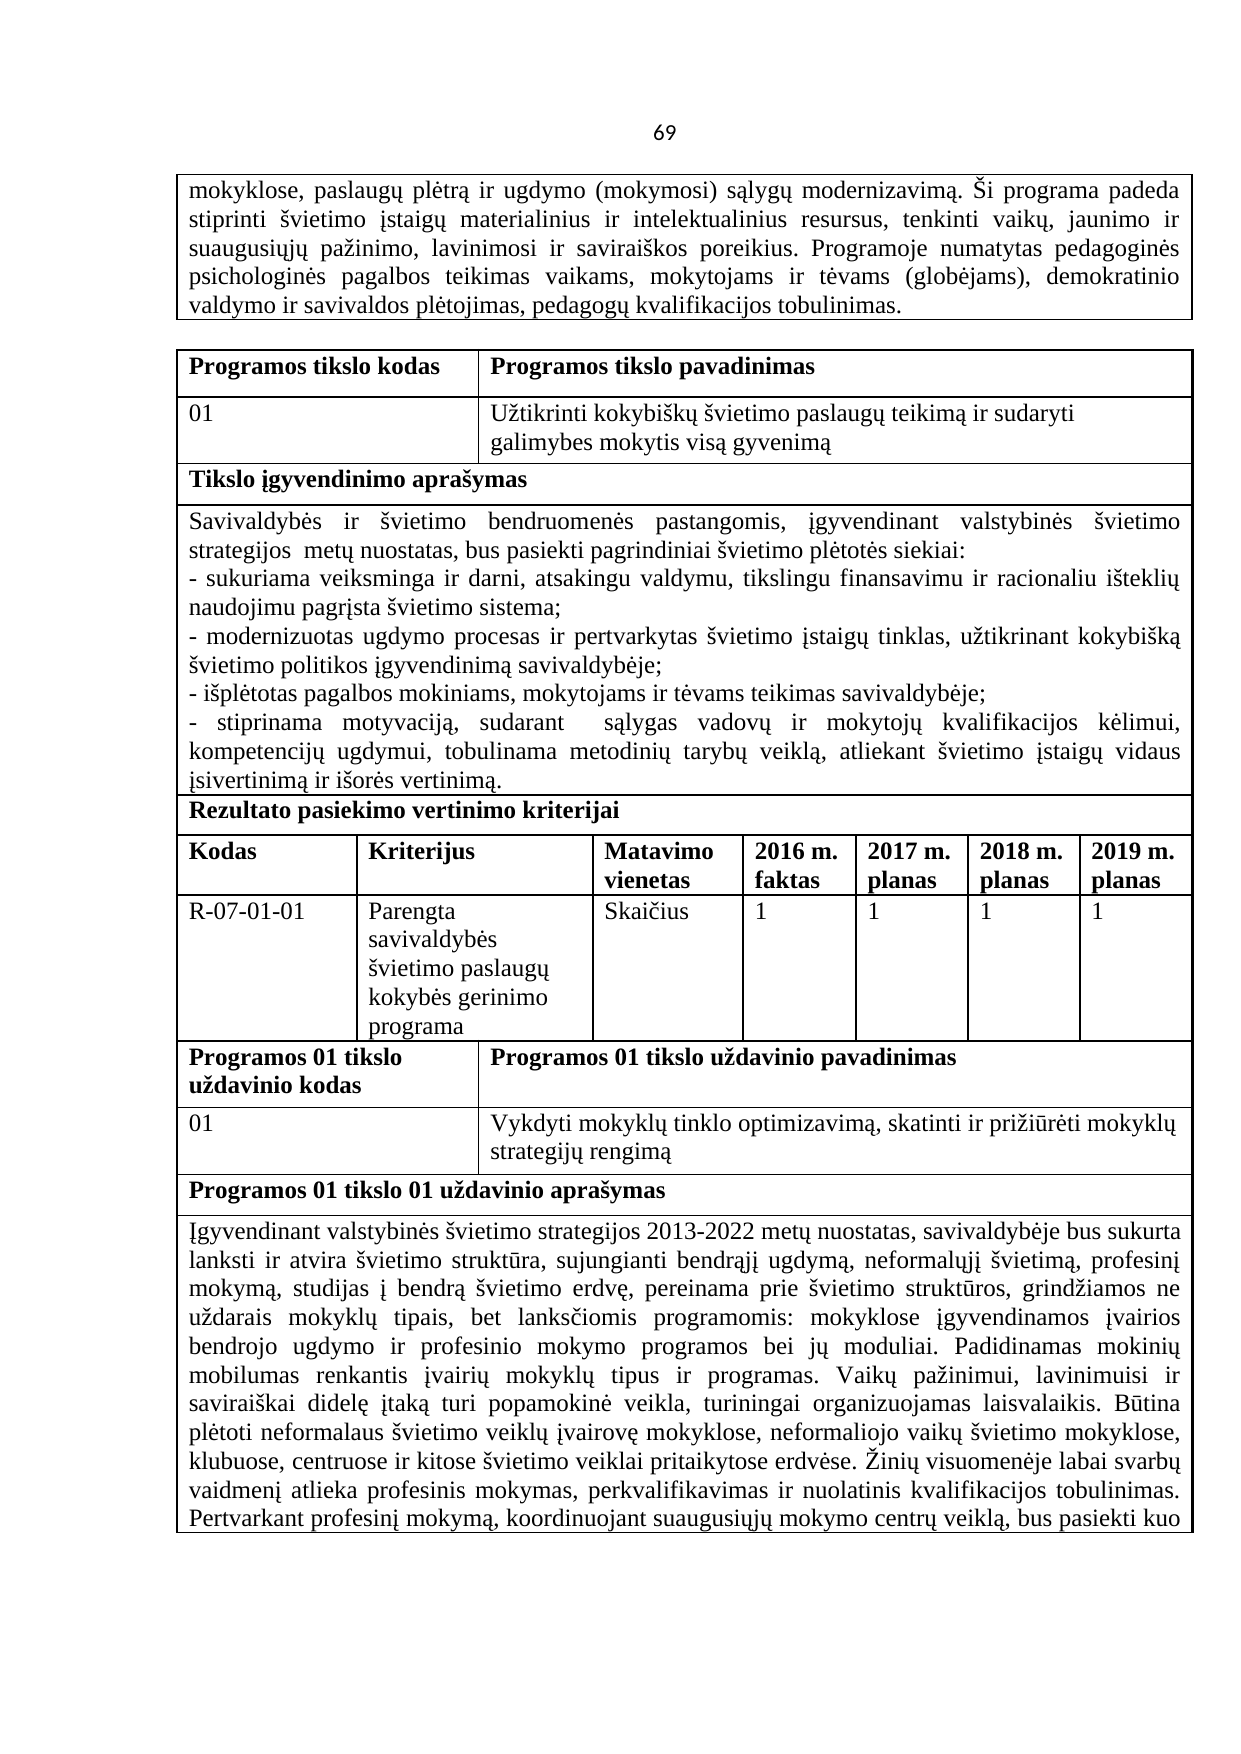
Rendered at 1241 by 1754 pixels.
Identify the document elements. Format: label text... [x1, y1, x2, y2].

table_cell Matavimo vienetas [594, 836, 742, 894]
table_cell Savivaldybės ir švietimo bendruomenės pastangomis, įgyvendinant valstybinės švietimo strategijos metų nuostatas, bus pasiekti pagrindiniai švietimo plėtotės siekiai: - sukuriama veiksminga ir darni, atsakingu valdymu, tikslingu finansavimu ir racionaliu išteklių naudojimu pagrįsta švietimo sistema; - modernizuotas ugdymo procesas ir pertvarkytas švietimo įstaigų tinklas, užtikrinant kokybišką švietimo politikos įgyvendinimą savivaldybėje; - išplėtotas pagalbos mokiniams, mokytojams ir tėvams teikimas savivaldybėje; - stiprinama motyvaciją, sudarant sąlygas vadovų ir mokytojų kvalifikacijos kėlimui, kompetencijų ugdymui, tobulinama metodinių tarybų veiklą, atliekant švietimo įstaigų vidaus įsivertinimą ir išorės vertinimą. [178, 506, 1191, 793]
table_cell 1 [969, 896, 1079, 1039]
table_cell Programos 01 tikslo uždavinio kodas [178, 1042, 478, 1107]
table_cell Parengta savivaldybės švietimo paslaugų kokybės gerinimo programa [358, 896, 592, 1039]
table_cell 2018 m. planas [969, 836, 1079, 894]
table_cell Programos 01 tikslo 01 uždavinio aprašymas [178, 1175, 1191, 1215]
table_cell Įgyvendinant valstybinės švietimo strategijos 2013-2022 metų nuostatas, savivaldybėje bus sukurta lanksti ir atvira švietimo struktūra, sujungianti bendrąjį ugdymą, neformalųjį švietimą, profesinį mokymą, studijas į bendrą švietimo erdvę, pereinama prie švietimo struktūros, grindžiamos ne uždarais mokyklų tipais, bet lanksčiomis programomis: mokyklose įgyvendinamos įvairios bendrojo ugdymo ir profesinio mokymo programos bei jų moduliai. Padidinamas mokinių mobilumas renkantis įvairių mokyklų tipus ir programas. Vaikų pažinimui, lavinimuisi ir saviraiškai didelę įtaką turi popamokinė veikla, turiningai organizuojamas laisvalaikis. Būtina plėtoti neformalaus švietimo veiklų įvairovę mokyklose, neformaliojo vaikų švietimo mokyklose, klubuose, centruose ir kitose švietimo veiklai pritaikytose erdvėse. Žinių visuomenėje labai svarbų vaidmenį atlieka profesinis mokymas, perkvalifikavimas ir nuolatinis kvalifikacijos tobulinimas. Pertvarkant profesinį mokymą, koordinuojant suaugusiųjų mokymo centrų veiklą, bus pasiekti kuo [178, 1216, 1191, 1532]
table_cell Vykdyti mokyklų tinklo optimizavimą, skatinti ir prižiūrėti mokyklų strategijų rengimą [479, 1108, 1191, 1174]
table_cell Rezultato pasiekimo vertinimo kriterijai [178, 796, 1191, 834]
table_cell R-07-01-01 [178, 896, 356, 1039]
table_header Programos tikslo kodas [178, 351, 478, 396]
table_header Programos tikslo pavadinimas [479, 351, 1191, 396]
table_cell Tikslo įgyvendinimo aprašymas [178, 464, 1191, 504]
table_cell 2019 m. planas [1081, 836, 1191, 894]
table_cell 1 [744, 896, 855, 1039]
table_cell 2017 m. planas [857, 836, 967, 894]
table_cell 01 [178, 1108, 478, 1174]
table_cell 01 [178, 398, 478, 463]
table_cell Užtikrinti kokybiškų švietimo paslaugų teikimą ir sudaryti galimybes mokytis visą gyvenimą [479, 398, 1191, 463]
table_cell Programos 01 tikslo uždavinio pavadinimas [479, 1042, 1191, 1107]
table_cell Kriterijus [358, 836, 592, 894]
table_cell 2016 m. faktas [744, 836, 855, 894]
table_cell 1 [857, 896, 967, 1039]
table_cell Skaičius [594, 896, 742, 1039]
table_cell 1 [1081, 896, 1191, 1039]
table_cell mokyklose, paslaugų plėtrą ir ugdymo (mokymosi) sąlygų modernizavimą. Ši programa padeda stiprinti švietimo įstaigų materialinius ir intelektualinius resursus, tenkinti vaikų, jaunimo ir suaugusiųjų pažinimo, lavinimosi ir saviraiškos poreikius. Programoje numatytas pedagoginės psichologinės pagalbos teikimas vaikams, mokytojams ir tėvams (globėjams), demokratinio valdymo ir savivaldos plėtojimas, pedagogų kvalifikacijos tobulinimas. [178, 175, 1191, 319]
table_cell Kodas [178, 836, 356, 894]
